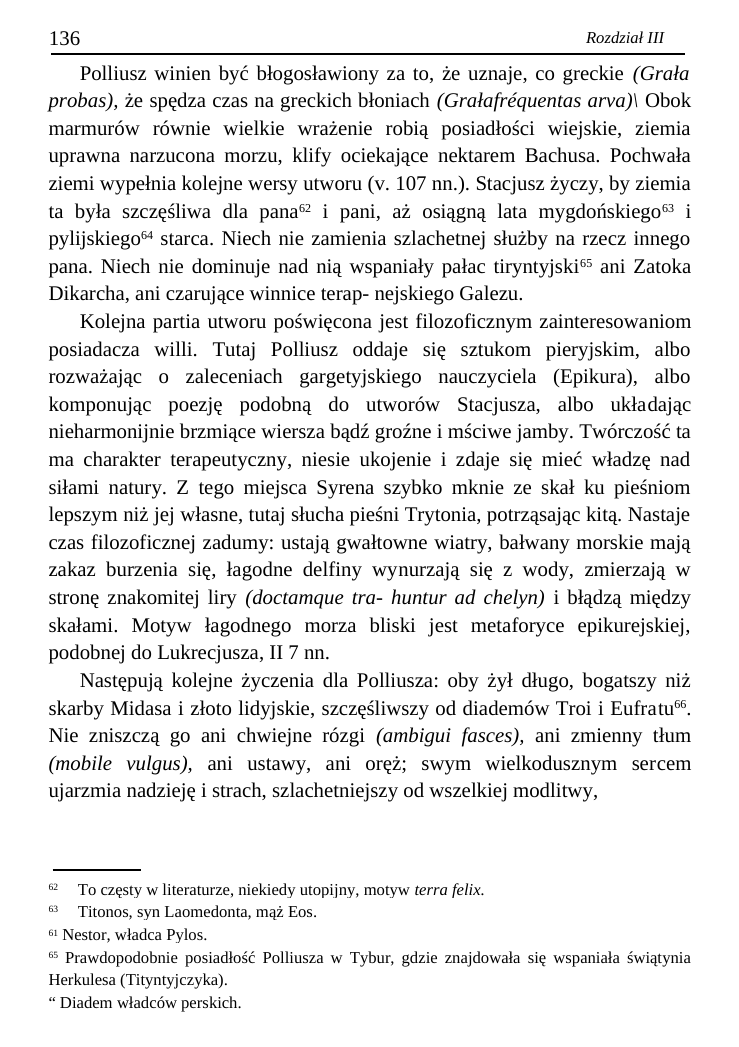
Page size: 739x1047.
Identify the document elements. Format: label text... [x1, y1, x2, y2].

text 136 [49, 26, 84, 49]
text Kolejna partia utworu poświęcona jest filozoficznym zainteresowa­niom posiadacza willi. Tutaj Polliusz oddaje się sztukom pieryjskim, albo rozważając o zaleceniach gargetyjskiego nauczyciela (Epikura), albo komponując poezję podobną do utworów Stacjusza, albo ukła­dając nieharmonijnie brzmiące wiersza bądź groźne i mściwe jamby. Twórczość ta ma charakter terapeutyczny, niesie ukojenie i zdaje się mieć władzę nad siłami natury. Z tego miejsca Syrena szybko mknie ze skał ku pieśniom lepszym niż jej własne, tutaj słucha pieśni Trytonia, potrząsając kitą. Nastaje czas filozoficznej zadumy: ustają gwałtowne wiatry, bałwany morskie mają zakaz burzenia się, łagodne delfiny wy­nurzają się z wody, zmierzają w stronę znakomitej liry (doctamque tra- huntur ad chelyn) i błądzą między skałami. Motyw łagodnego morza bliski jest metaforyce epikurejskiej, podobnej do Lukrecjusza, II 7 nn. [48, 309, 691, 664]
text 62 To częsty w literaturze, niekiedy utopijny, motyw terra felix. [48, 879, 691, 897]
text 65 Prawdopodobnie posiadłość Polliusza w Tybur, gdzie znajdowała się wspaniała świątynia Herkulesa (Tityntyjczyka). [48, 947, 691, 988]
text Polliusz winien być błogosławiony za to, że uznaje, co greckie (Gra­ła probas), że spędza czas na greckich błoniach (Grałafréquentas arva)\ Obok marmurów równie wielkie wrażenie robią posiadłości wiejskie, ziemia uprawna narzucona morzu, klify ociekające nektarem Bachusa. Pochwała ziemi wypełnia kolejne wersy utworu (v. 107 nn.). Stacjusz życzy, by ziemia ta była szczęśliwa dla pana62 i pani, aż osiągną lata mygdońskiego63 i pylijskiego64 starca. Niech nie zamienia szlachetnej służby na rzecz innego pana. Niech nie dominuje nad nią wspaniały pałac tiryntyjski65 ani Zatoka Dikarcha, ani czarujące winnice terap- nejskiego Galezu. [48, 61, 691, 305]
text Rozdział III [586, 28, 689, 47]
text Następują kolejne życzenia dla Polliusza: oby żył długo, bogatszy niż skarby Midasa i złoto lidyjskie, szczęśliwszy od diademów Troi i Eufra­tu66. Nie zniszczą go ani chwiejne rózgi (ambigui fasces), ani zmienny tłum (mobile vulgus), ani ustawy, ani oręż; swym wielkodusznym ser­cem ujarzmia nadzieję i strach, szlachetniejszy od wszelkiej modlitwy, [48, 668, 691, 802]
text “ Diadem władców perskich. [48, 993, 691, 1012]
text 61 Nestor, władca Pylos. [48, 925, 691, 943]
text 63 Titonos, syn Laomedonta, mąż Eos. [48, 902, 691, 920]
